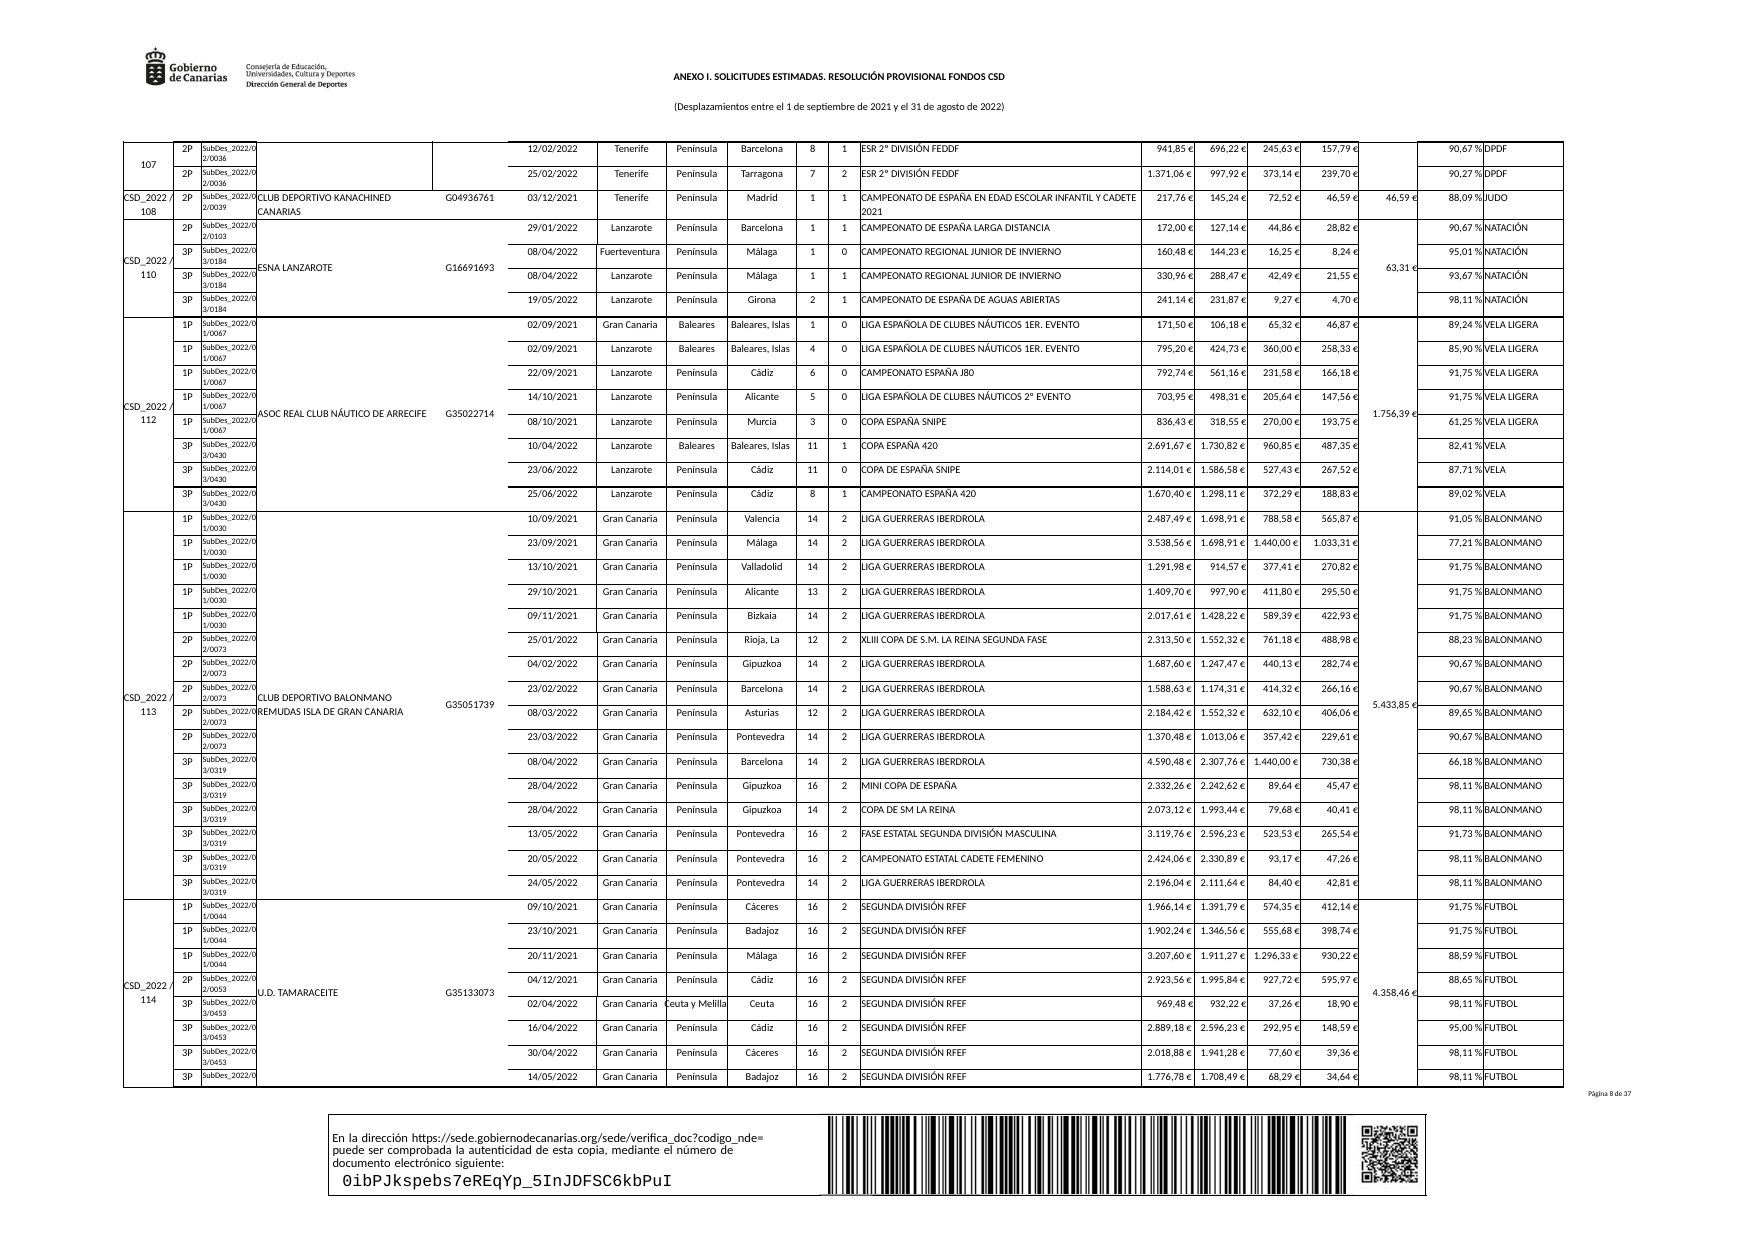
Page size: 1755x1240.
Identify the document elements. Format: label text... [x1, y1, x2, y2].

table_cell 422,93 € [1301, 609, 1358, 632]
table_cell 318,55 € [1195, 415, 1247, 438]
table_cell Gran Canaria [598, 876, 666, 899]
table_cell 1.756,39 € [1359, 318, 1417, 511]
table_cell Alicante [728, 585, 796, 608]
table_cell LIGA GUERRERAS IBERDROLA [861, 536, 1141, 559]
table_cell 25/02/2022 [508, 167, 597, 190]
table_cell Península [667, 463, 727, 486]
table_cell Barcelona [728, 682, 796, 705]
table_cell SubDes_2022/0 3/0319 [202, 754, 256, 778]
table_cell 1.552,32 € [1195, 706, 1247, 729]
table_cell BALONMANO [1484, 851, 1563, 875]
table_cell SubDes_2022/0 3/0430 [202, 439, 256, 462]
table_cell 82,41 % [1418, 439, 1483, 462]
table_cell 440,13 € [1248, 657, 1300, 681]
table_cell 2 [829, 560, 860, 583]
table_cell 1P [174, 900, 201, 923]
table_cell 98,11 % [1418, 876, 1483, 899]
table_cell 77,60 € [1248, 1046, 1300, 1069]
table_cell Alicante [728, 390, 796, 413]
table_cell 68,29 € [1248, 1070, 1300, 1086]
table_cell 188,83 € [1301, 488, 1358, 511]
table_cell Gran Canaria [597, 560, 666, 583]
table_cell Gipuzkoa [728, 779, 796, 802]
table_cell 16 [797, 973, 828, 996]
table_cell CSD_2022 /112 [124, 318, 173, 511]
table_cell 88,59 % [1418, 949, 1483, 972]
table_cell SubDes_2022/0 1/0044 [202, 924, 256, 947]
table_cell SubDes_2022/0 2/0073 [202, 706, 256, 729]
table_cell 2.487,49 € [1142, 512, 1194, 535]
table_cell 927,72 € [1248, 973, 1300, 996]
table_cell G35051739 [432, 512, 507, 899]
table_cell 39,36 € [1301, 1046, 1358, 1069]
table_cell 836,43 € [1142, 415, 1194, 438]
table_cell 2P [174, 220, 201, 244]
table_cell 65,32 € [1248, 318, 1300, 341]
table_cell Península [667, 536, 727, 559]
table_cell SubDes_2022/0 1/0030 [202, 560, 256, 583]
table_cell 1 [829, 269, 860, 292]
table_cell Lanzarote [597, 342, 666, 365]
table_cell CAMPEONATO REGIONAL JUNIOR DE INVIERNO [861, 269, 1141, 292]
table_cell 12 [797, 633, 828, 656]
table_cell Cáceres [728, 900, 796, 923]
table_cell COPA DE SM LA REINA [861, 803, 1141, 826]
table_cell 90,67 % [1418, 220, 1483, 244]
table_cell 14/10/2021 [508, 390, 596, 413]
table_cell NATACIÓN [1484, 269, 1563, 292]
table_cell 16 [797, 1046, 828, 1069]
table_cell SubDes_2022/0 3/0184 [202, 293, 256, 316]
table_cell Península [667, 779, 727, 802]
table_cell LIGA ESPAÑOLA DE CLUBES NÁUTICOS 2º EVENTO [861, 390, 1141, 413]
table_cell SubDes_2022/0 3/0319 [202, 803, 256, 826]
table_cell Península [667, 609, 727, 632]
table_cell NATACIÓN [1484, 220, 1563, 244]
table_cell LIGA GUERRERAS IBERDROLA [861, 609, 1141, 632]
table_cell Málaga [728, 949, 796, 972]
table_cell FUTBOL [1484, 1070, 1563, 1086]
table_cell 29/10/2021 [508, 585, 596, 608]
table_cell 46,87 € [1301, 318, 1358, 341]
table_cell 08/04/2022 [508, 269, 596, 292]
table_cell 523,53 € [1248, 827, 1300, 850]
table_cell 2.111,64 € [1195, 876, 1247, 899]
table_cell Península [667, 876, 727, 899]
table_cell 761,18 € [1248, 633, 1300, 656]
table_cell 21,55 € [1301, 269, 1358, 292]
table_cell ESNA LANZAROTE [257, 220, 432, 316]
table_cell CSD_2022 /108 [124, 191, 173, 219]
table_cell 1 [829, 488, 860, 511]
table_cell Gran Canaria [597, 585, 666, 608]
table_cell SubDes_2022/0 3/0453 [202, 997, 256, 1020]
table_cell 85,90 % [1418, 342, 1483, 365]
table_cell 9,27 € [1248, 293, 1300, 316]
table_cell 2.114,01 € [1142, 463, 1194, 486]
table_cell Península [667, 366, 727, 389]
table_cell SubDes_2022/0 3/0430 [202, 463, 256, 486]
table_cell 79,68 € [1248, 803, 1300, 826]
table_cell 25/06/2022 [508, 488, 596, 511]
table_cell Barcelona [728, 143, 796, 166]
table_cell 357,42 € [1248, 730, 1300, 753]
table_cell 37,26 € [1248, 997, 1300, 1020]
table_cell LIGA GUERRERAS IBERDROLA [861, 512, 1141, 535]
table_cell 231,58 € [1248, 366, 1300, 389]
table_cell Gran Canaria [598, 633, 666, 656]
table_cell Gran Canaria [598, 754, 666, 778]
table_cell FUTBOL [1484, 1046, 1563, 1069]
table_cell 13 [797, 585, 828, 608]
table_cell SubDes_2022/0 3/0319 [202, 827, 256, 850]
table_cell Gran Canaria [598, 900, 666, 923]
table_cell 4,70 € [1301, 293, 1358, 316]
table_cell Pontevedra [728, 851, 796, 875]
table_cell SubDes_2022/0 1/0067 [202, 318, 256, 341]
table_cell Madrid [728, 191, 796, 219]
table_cell 16 [797, 997, 828, 1020]
table_cell 04/12/2021 [508, 973, 597, 996]
table_cell 1P [174, 609, 201, 632]
table_cell 3P [174, 1046, 201, 1069]
table_cell 4.358,46 € [1359, 900, 1417, 1086]
table_cell 2.242,62 € [1195, 779, 1247, 802]
table_cell Península [667, 657, 727, 681]
table_cell 2 [829, 851, 860, 875]
table_cell 28/04/2022 [508, 803, 597, 826]
table_cell 22/09/2021 [508, 366, 596, 389]
table_cell FUTBOL [1484, 973, 1563, 996]
table_cell SubDes_2022/0 2/0036 [202, 167, 256, 190]
table_cell LIGA GUERRERAS IBERDROLA [861, 730, 1141, 753]
table_cell Gran Canaria [598, 949, 666, 972]
table_cell LIGA GUERRERAS IBERDROLA [861, 560, 1141, 583]
table_cell 89,02 % [1418, 488, 1483, 511]
table_cell CAMPEONATO ESPAÑA 420 [861, 488, 1141, 511]
table_cell VELA [1484, 488, 1563, 511]
table_cell 2.018,88 € [1142, 1046, 1194, 1069]
table_cell 632,10 € [1248, 706, 1300, 729]
table_cell SubDes_2022/0 1/0030 [202, 609, 256, 632]
table_cell 08/10/2021 [508, 415, 596, 438]
table_cell 84,40 € [1248, 876, 1300, 899]
table_cell Lanzarote [597, 269, 666, 292]
table_cell 107 [124, 143, 173, 190]
table_cell 98,11 % [1418, 851, 1483, 875]
table_cell 412,14 € [1301, 900, 1358, 923]
table_cell 1.995,84 € [1195, 973, 1247, 996]
table_cell Ceuta y Melilla [667, 997, 727, 1020]
table_cell 2P [174, 167, 201, 190]
table_cell Península [667, 269, 727, 292]
table_cell FUTBOL [1484, 924, 1563, 947]
table_cell Gran Canaria [597, 609, 666, 632]
table_cell 1.552,32 € [1195, 633, 1247, 656]
table_cell 997,92 € [1195, 167, 1247, 190]
table_cell Gran Canaria [598, 803, 666, 826]
table_cell Baleares [667, 439, 727, 462]
table_cell SubDes_2022/0 2/0039 [202, 191, 256, 219]
table_cell 795,20 € [1142, 342, 1194, 365]
table_cell BALONMANO [1484, 560, 1563, 583]
table_cell LIGA GUERRERAS IBERDROLA [861, 657, 1141, 681]
table_cell Gipuzkoa [728, 803, 796, 826]
table_cell Península [667, 682, 727, 705]
table_cell 2P [174, 973, 201, 996]
table_cell 04/02/2022 [508, 657, 597, 681]
table_cell 02/09/2021 [508, 318, 596, 341]
table_cell 498,31 € [1195, 390, 1247, 413]
table_cell Península [667, 585, 727, 608]
table_cell 172,00 € [1142, 220, 1194, 244]
table_cell 20/11/2021 [508, 949, 597, 972]
table_cell Gran Canaria [597, 997, 666, 1020]
table_cell Península [667, 900, 727, 923]
table_cell SubDes_2022/0 1/0030 [202, 585, 256, 608]
table_cell Gran Canaria [598, 682, 666, 705]
table_cell 377,41 € [1248, 560, 1300, 583]
table_cell Península [667, 924, 727, 947]
table_cell 2 [829, 609, 860, 632]
table_cell 589,39 € [1248, 609, 1300, 632]
table_cell LIGA GUERRERAS IBERDROLA [861, 682, 1141, 705]
table_cell 89,24 % [1418, 318, 1483, 341]
table_cell CAMPEONATO DE ESPAÑA LARGA DISTANCIA [861, 220, 1141, 244]
table_cell 2 [829, 1046, 860, 1069]
table_cell 93,67 % [1418, 269, 1483, 292]
table_cell 3P [174, 997, 201, 1020]
table_cell 90,27 % [1418, 167, 1483, 190]
table_cell 90,67 % [1418, 657, 1483, 681]
table_cell 42,49 € [1248, 269, 1300, 292]
table_cell SubDes_2022/0 1/0044 [202, 900, 256, 923]
table_cell FUTBOL [1484, 949, 1563, 972]
table_cell Barcelona [728, 220, 796, 244]
table_cell 2.196,04 € [1142, 876, 1194, 899]
table_cell 2 [829, 1021, 860, 1044]
table_cell 282,74 € [1301, 657, 1358, 681]
table_cell 16/04/2022 [508, 1021, 596, 1044]
table_cell 2.889,18 € [1142, 1021, 1194, 1044]
table_cell Península [667, 167, 727, 190]
table_cell SubDes_2022/0 3/0453 [202, 1021, 256, 1044]
table_cell FUTBOL [1484, 1021, 1563, 1044]
table_cell Girona [728, 293, 796, 316]
table_cell 1.730,82 € [1195, 439, 1247, 462]
table_cell 7 [797, 167, 828, 190]
table_cell 1.911,27 € [1195, 949, 1247, 972]
table_cell 555,68 € [1248, 924, 1300, 947]
table_cell Baleares [667, 342, 727, 365]
table_cell 3P [174, 876, 201, 899]
table_cell Gran Canaria [598, 924, 666, 947]
table_cell SEGUNDA DIVISIÓN RFEF [861, 924, 1141, 947]
table_cell Fuerteventura [597, 245, 666, 268]
table_cell 90,67 % [1418, 143, 1483, 166]
table_cell LIGA GUERRERAS IBERDROLA [861, 706, 1141, 729]
table_cell SubDes_2022/0 1/0067 [202, 342, 256, 365]
table_cell 77,21 % [1418, 536, 1483, 559]
table_cell BALONMANO [1484, 827, 1563, 850]
table_cell 2.596,23 € [1195, 827, 1247, 850]
table_cell 1.409,70 € [1142, 585, 1194, 608]
table_cell BALONMANO [1484, 609, 1563, 632]
table_cell 2 [829, 997, 860, 1020]
table_cell CSD_2022 /110 [124, 220, 173, 316]
table_cell Península [667, 633, 727, 656]
table_cell Lanzarote [597, 293, 666, 316]
table_cell 788,58 € [1248, 512, 1300, 535]
table_cell SubDes_2022/0 1/0030 [202, 536, 256, 559]
table_cell 1P [174, 949, 201, 972]
table_cell Pontevedra [728, 827, 796, 850]
table_cell BALONMANO [1484, 730, 1563, 753]
table_cell 91,73 % [1418, 827, 1483, 850]
table_cell 2 [829, 754, 860, 778]
table_cell 98,11 % [1418, 1046, 1483, 1069]
table_cell DPDF [1484, 143, 1563, 166]
table_cell 1.296,33 € [1248, 949, 1300, 972]
table_cell 0 [829, 415, 860, 438]
table_cell 30/04/2022 [508, 1046, 596, 1069]
table_cell 292,95 € [1248, 1021, 1300, 1044]
table_cell SEGUNDA DIVISIÓN RFEF [861, 1070, 1141, 1086]
table_cell 997,90 € [1195, 585, 1247, 608]
table_cell 166,18 € [1301, 366, 1358, 389]
table_cell 1.291,98 € [1142, 560, 1194, 583]
table_cell 145,24 € [1195, 191, 1247, 219]
table_cell 1.966,14 € [1142, 900, 1194, 923]
table_cell 1.440,00 € [1248, 754, 1300, 778]
table_cell 02/09/2021 [508, 342, 596, 365]
table_cell 12/02/2022 [508, 143, 597, 166]
table_cell 1P [174, 318, 201, 341]
table_cell 2P [174, 682, 201, 705]
table_cell 1.687,60 € [1142, 657, 1194, 681]
table_cell 914,57 € [1195, 560, 1247, 583]
table_cell 14 [797, 512, 828, 535]
table_cell 2.307,76 € [1195, 754, 1247, 778]
table_cell G04936761 [432, 191, 507, 219]
table_cell 267,52 € [1301, 463, 1358, 486]
table_cell 0 [829, 245, 860, 268]
table_cell 14 [797, 754, 828, 778]
table_cell [433, 143, 507, 190]
table_cell 98,11 % [1418, 1070, 1483, 1086]
table_cell COPA DE ESPAÑA SNIPE [861, 463, 1141, 486]
table_cell Gran Canaria [597, 536, 666, 559]
table_cell Bizkaia [728, 609, 796, 632]
table_cell 1.588,63 € [1142, 682, 1194, 705]
table_cell Península [667, 973, 727, 996]
table_cell SubDes_2022/0 3/0319 [202, 876, 256, 899]
table_cell Baleares, Islas [728, 318, 796, 341]
table_cell 29/01/2022 [508, 220, 597, 244]
table_cell 28/04/2022 [508, 779, 597, 802]
table_cell 0 [829, 463, 860, 486]
table_cell 2 [829, 512, 860, 535]
table_cell 3P [174, 851, 201, 875]
table_cell 08/04/2022 [508, 754, 597, 778]
table_cell 1.993,44 € [1195, 803, 1247, 826]
table_cell 2.330,89 € [1195, 851, 1247, 875]
table_cell 61,25 % [1418, 415, 1483, 438]
table_cell 14 [797, 609, 828, 632]
table_cell FUTBOL [1484, 900, 1563, 923]
table_cell Gran Canaria [597, 1070, 666, 1086]
table_cell Baleares, Islas [728, 439, 796, 462]
table_cell 23/10/2021 [508, 924, 597, 947]
table_cell VELA LIGERA [1484, 366, 1563, 389]
table_cell 2 [829, 876, 860, 899]
table_cell SubDes_2022/0 [202, 1070, 256, 1086]
table_cell 18,90 € [1301, 997, 1358, 1020]
table_cell 2.313,50 € [1142, 633, 1194, 656]
table_cell 288,47 € [1195, 269, 1247, 292]
table_cell Lanzarote [597, 366, 666, 389]
table_cell 1P [174, 415, 201, 438]
table_cell 1 [797, 220, 828, 244]
table_cell JUDO [1484, 191, 1563, 219]
table_cell Península [667, 415, 727, 438]
table_cell 95,00 % [1418, 1021, 1483, 1044]
table_cell SEGUNDA DIVISIÓN RFEF [861, 900, 1141, 923]
table_cell G35022714 [432, 318, 507, 511]
table_cell 1.586,58 € [1195, 463, 1247, 486]
table_cell 2 [829, 167, 860, 190]
table_cell 2P [174, 706, 201, 729]
table_cell 239,70 € [1301, 167, 1358, 190]
table_cell 1P [174, 342, 201, 365]
table_cell Cáceres [728, 1046, 796, 1069]
table_cell Cádiz [728, 463, 796, 486]
table_cell 2 [829, 585, 860, 608]
table_cell 1.941,28 € [1195, 1046, 1247, 1069]
table_cell [257, 143, 432, 190]
table_cell 23/03/2022 [508, 730, 597, 753]
table_cell VELA LIGERA [1484, 390, 1563, 413]
table_cell 16 [797, 779, 828, 802]
table_cell 360,00 € [1248, 342, 1300, 365]
table_cell 160,48 € [1142, 245, 1194, 268]
table_cell Badajoz [728, 924, 796, 947]
table_cell SubDes_2022/0 2/0073 [202, 682, 256, 705]
table_cell 91,75 % [1418, 900, 1483, 923]
table_cell 46,59 € [1359, 191, 1417, 219]
table_cell SubDes_2022/0 3/0184 [202, 245, 256, 268]
table_cell 2.691,67 € [1142, 439, 1194, 462]
table_cell Lanzarote [597, 390, 666, 413]
table_cell 09/10/2021 [508, 900, 597, 923]
table_cell 6 [797, 366, 828, 389]
table_cell 42,81 € [1301, 876, 1358, 899]
table_cell 16 [797, 1021, 828, 1044]
table_cell SubDes_2022/0 1/0067 [202, 415, 256, 438]
table_cell 424,73 € [1195, 342, 1247, 365]
table_cell 930,22 € [1301, 949, 1358, 972]
table_cell SubDes_2022/0 2/0073 [202, 633, 256, 656]
table_cell 229,61 € [1301, 730, 1358, 753]
table_cell 245,63 € [1248, 143, 1300, 166]
table_cell 1P [174, 390, 201, 413]
table_cell 2P [174, 730, 201, 753]
table_cell Asturias [728, 706, 796, 729]
table_cell LIGA GUERRERAS IBERDROLA [861, 754, 1141, 778]
table_cell 98,11 % [1418, 803, 1483, 826]
table_cell 1.247,47 € [1195, 657, 1247, 681]
table_cell Gran Canaria [598, 851, 666, 875]
table_cell 1.902,24 € [1142, 924, 1194, 947]
table_cell 1 [797, 318, 828, 341]
table_cell 03/12/2021 [508, 191, 597, 219]
table_cell 89,64 € [1248, 779, 1300, 802]
table_cell Gran Canaria [597, 1021, 666, 1044]
table_cell 16 [797, 827, 828, 850]
table_cell 241,14 € [1142, 293, 1194, 316]
table_cell SEGUNDA DIVISIÓN RFEF [861, 1021, 1141, 1044]
table_cell G16691693 [432, 220, 507, 316]
table_cell Península [667, 1070, 727, 1086]
table_cell LIGA ESPAÑOLA DE CLUBES NÁUTICOS 1ER. EVENTO [861, 318, 1141, 341]
table_cell 90,67 % [1418, 730, 1483, 753]
table_cell Málaga [728, 269, 796, 292]
table_cell Cádiz [728, 1021, 796, 1044]
table_cell 98,11 % [1418, 997, 1483, 1020]
table_cell 44,86 € [1248, 220, 1300, 244]
table_cell 1P [174, 536, 201, 559]
table_cell 3P [174, 488, 201, 511]
table_cell Península [667, 730, 727, 753]
table_cell 2 [829, 706, 860, 729]
table_cell 231,87 € [1195, 293, 1247, 316]
table_cell SEGUNDA DIVISIÓN RFEF [861, 949, 1141, 972]
table_cell 3P [174, 779, 201, 802]
table_cell 148,59 € [1301, 1021, 1358, 1044]
table_cell 98,11 % [1418, 293, 1483, 316]
table_cell 1.440,00 € [1248, 536, 1300, 559]
table_cell 72,52 € [1248, 191, 1300, 219]
table_cell 11 [797, 439, 828, 462]
table_cell 1.708,49 € [1195, 1070, 1247, 1086]
table_cell VELA LIGERA [1484, 342, 1563, 365]
table_cell Península [667, 1046, 727, 1069]
table_cell 34,64 € [1301, 1070, 1358, 1086]
table_cell Rioja, La [728, 633, 796, 656]
table_cell Gran Canaria [598, 779, 666, 802]
table_cell 3P [174, 463, 201, 486]
table_cell 91,75 % [1418, 390, 1483, 413]
table_cell CAMPEONATO ESPAÑA J80 [861, 366, 1141, 389]
table_cell 16 [797, 949, 828, 972]
table_cell 12 [797, 706, 828, 729]
table_cell 3P [174, 803, 201, 826]
table_cell Península [667, 1021, 727, 1044]
table_cell 3P [174, 1070, 201, 1086]
table_cell G35133073 [432, 900, 507, 1086]
table_cell 3 [797, 415, 828, 438]
table_cell VELA [1484, 463, 1563, 486]
table_cell 40,41 € [1301, 803, 1358, 826]
table_cell Gran Canaria [598, 730, 666, 753]
table_cell Gran Canaria [597, 1046, 666, 1069]
table_cell 91,75 % [1418, 609, 1483, 632]
table_cell 2 [829, 1070, 860, 1086]
table_cell BALONMANO [1484, 585, 1563, 608]
table_cell 14/05/2022 [508, 1070, 596, 1086]
table_cell 565,87 € [1301, 512, 1358, 535]
table_cell CSD_2022 /114 [124, 900, 173, 1086]
table_cell LIGA GUERRERAS IBERDROLA [861, 876, 1141, 899]
table_cell Lanzarote [598, 220, 666, 244]
table_cell 4 [797, 342, 828, 365]
table_cell ASOC REAL CLUB NÁUTICO DE ARRECIFE [257, 318, 432, 511]
table_cell 09/11/2021 [508, 609, 596, 632]
table_cell 106,18 € [1195, 318, 1247, 341]
table_cell Tarragona [728, 167, 796, 190]
table_cell 0 [829, 342, 860, 365]
table_cell 1.776,78 € [1142, 1070, 1194, 1086]
table_cell 3.207,60 € [1142, 949, 1194, 972]
table_cell 2P [174, 633, 201, 656]
table_cell Baleares [667, 318, 727, 341]
table_cell 0 [829, 318, 860, 341]
table_cell 595,97 € [1301, 973, 1358, 996]
table_cell 414,32 € [1248, 682, 1300, 705]
table_cell 2P [174, 191, 201, 219]
table_cell [1359, 143, 1417, 190]
table_cell 1.670,40 € [1142, 488, 1194, 511]
table_cell 1.371,06 € [1142, 167, 1194, 190]
table_cell 91,05 % [1418, 512, 1483, 535]
table_cell Gran Canaria [597, 318, 666, 341]
table_cell 696,22 € [1195, 143, 1247, 166]
table_cell 91,75 % [1418, 366, 1483, 389]
table_cell 1 [797, 269, 828, 292]
table_cell U.D. TAMARACEITE [257, 900, 432, 1086]
table_cell Ceuta [728, 997, 796, 1020]
table_cell 1.298,11 € [1195, 488, 1247, 511]
table_cell Península [667, 851, 727, 875]
table_cell DPDF [1484, 167, 1563, 190]
table_cell 1.698,91 € [1195, 536, 1247, 559]
table_cell Pontevedra [728, 730, 796, 753]
table_cell 16 [797, 851, 828, 875]
table_cell BALONMANO [1484, 754, 1563, 778]
table_cell SubDes_2022/0 1/0030 [202, 512, 256, 535]
table_cell 91,75 % [1418, 560, 1483, 583]
table_cell 0 [829, 366, 860, 389]
table_cell 87,71 % [1418, 463, 1483, 486]
table_cell 193,75 € [1301, 415, 1358, 438]
table_cell 88,23 % [1418, 633, 1483, 656]
table_cell 1P [174, 585, 201, 608]
table_cell 157,79 € [1301, 143, 1358, 166]
table_cell 89,65 % [1418, 706, 1483, 729]
table_cell 792,74 € [1142, 366, 1194, 389]
table_cell 372,29 € [1248, 488, 1300, 511]
table_cell 3P [174, 827, 201, 850]
table_cell 527,43 € [1248, 463, 1300, 486]
table_cell 2 [829, 803, 860, 826]
table_cell 1 [829, 143, 860, 166]
table_cell BALONMANO [1484, 512, 1563, 535]
table_cell Gran Canaria [597, 512, 666, 535]
table_cell 45,47 € [1301, 779, 1358, 802]
table_cell BALONMANO [1484, 682, 1563, 705]
table_cell SubDes_2022/0 3/0319 [202, 851, 256, 875]
table_cell 90,67 % [1418, 682, 1483, 705]
table_cell 14 [797, 682, 828, 705]
table_cell 16 [797, 900, 828, 923]
table_cell 270,82 € [1301, 560, 1358, 583]
table_cell BALONMANO [1484, 536, 1563, 559]
table_cell Península [667, 245, 727, 268]
table_cell 2.424,06 € [1142, 851, 1194, 875]
table_cell 16 [797, 924, 828, 947]
table_cell 2 [797, 293, 828, 316]
table_cell 02/04/2022 [508, 997, 596, 1020]
table_cell 266,16 € [1301, 682, 1358, 705]
table_cell MINI COPA DE ESPAÑA [861, 779, 1141, 802]
table_cell Península [667, 488, 727, 511]
table_cell FUTBOL [1484, 997, 1563, 1020]
table_cell LIGA GUERRERAS IBERDROLA [861, 585, 1141, 608]
table_cell SubDes_2022/0 3/0319 [202, 779, 256, 802]
table_cell 2 [829, 682, 860, 705]
table_cell Lanzarote [597, 415, 666, 438]
table_cell Península [667, 754, 727, 778]
table_cell SEGUNDA DIVISIÓN RFEF [861, 1046, 1141, 1069]
table_cell 2 [829, 924, 860, 947]
table_cell Gran Canaria [598, 973, 666, 996]
table_cell 4.590,48 € [1142, 754, 1194, 778]
table_cell 2 [829, 536, 860, 559]
table_cell Valencia [728, 512, 796, 535]
table_cell NATACIÓN [1484, 245, 1563, 268]
table_cell 932,22 € [1195, 997, 1247, 1020]
table_cell 1.346,56 € [1195, 924, 1247, 947]
table_cell 3P [174, 269, 201, 292]
table_cell Gran Canaria [598, 706, 666, 729]
table_cell 2.073,12 € [1142, 803, 1194, 826]
table_cell 2 [829, 730, 860, 753]
table_cell 487,35 € [1301, 439, 1358, 462]
table_cell 14 [797, 536, 828, 559]
table_cell CLUB DEPORTIVO KANACHINED CANARIAS [257, 191, 432, 219]
table_cell 88,09 % [1418, 191, 1483, 219]
table_cell Tenerife [598, 191, 666, 219]
table_cell 93,17 € [1248, 851, 1300, 875]
table_cell 23/02/2022 [508, 682, 597, 705]
table_cell Cádiz [728, 366, 796, 389]
table_cell 3.538,56 € [1142, 536, 1194, 559]
table_cell SubDes_2022/0 2/0103 [202, 220, 256, 244]
table_cell CSD_2022 /113 [124, 512, 173, 899]
table_cell VELA LIGERA [1484, 415, 1563, 438]
table_cell 14 [797, 560, 828, 583]
table_cell 1 [829, 191, 860, 219]
table_cell 2 [829, 633, 860, 656]
table_cell Lanzarote [597, 463, 666, 486]
table_cell CAMPEONATO DE ESPAÑA EN EDAD ESCOLAR INFANTIL Y CADETE 2021 [861, 191, 1141, 219]
table_cell 703,95 € [1142, 390, 1194, 413]
table_cell Gran Canaria [598, 657, 666, 681]
table_cell 1P [174, 512, 201, 535]
table_cell 1 [829, 439, 860, 462]
table_cell Península [667, 803, 727, 826]
table_cell BALONMANO [1484, 779, 1563, 802]
table_cell Lanzarote [597, 439, 666, 462]
table_cell 171,50 € [1142, 318, 1194, 341]
table_cell 19/05/2022 [508, 293, 596, 316]
table_cell 20/05/2022 [508, 851, 597, 875]
table_cell 574,35 € [1248, 900, 1300, 923]
table_cell 127,14 € [1195, 220, 1247, 244]
table_cell 8,24 € [1301, 245, 1358, 268]
table_cell 2.184,42 € [1142, 706, 1194, 729]
table_cell 1 [797, 245, 828, 268]
table_cell Málaga [728, 245, 796, 268]
table_cell 1 [829, 293, 860, 316]
table_cell 561,16 € [1195, 366, 1247, 389]
table_cell 1P [174, 560, 201, 583]
table_cell 08/03/2022 [508, 706, 597, 729]
table_cell 1.698,91 € [1195, 512, 1247, 535]
table_cell 1 [797, 191, 828, 219]
table_cell Península [667, 143, 727, 166]
table_cell 295,50 € [1301, 585, 1358, 608]
table_cell Tenerife [598, 143, 666, 166]
table_cell Cádiz [728, 488, 796, 511]
table_cell 2P [174, 657, 201, 681]
table_cell 14 [797, 730, 828, 753]
table_cell SubDes_2022/0 3/0184 [202, 269, 256, 292]
table_cell 265,54 € [1301, 827, 1358, 850]
table_cell BALONMANO [1484, 706, 1563, 729]
table_cell 5 [797, 390, 828, 413]
table_cell 10/09/2021 [508, 512, 596, 535]
table_cell 1.370,48 € [1142, 730, 1194, 753]
table_cell 10/04/2022 [508, 439, 596, 462]
table_cell 3P [174, 1021, 201, 1044]
table_cell Península [667, 220, 727, 244]
table_cell 373,14 € [1248, 167, 1300, 190]
table_cell CAMPEONATO REGIONAL JUNIOR DE INVIERNO [861, 245, 1141, 268]
table_cell 16 [797, 1070, 828, 1086]
table_cell SubDes_2022/0 2/0053 [202, 973, 256, 996]
table_cell 398,74 € [1301, 924, 1358, 947]
table_cell 13/10/2021 [508, 560, 596, 583]
table_cell 2 [829, 779, 860, 802]
table_cell Tenerife [598, 167, 666, 190]
table_cell Málaga [728, 536, 796, 559]
table_cell SEGUNDA DIVISIÓN RFEF [861, 973, 1141, 996]
table_cell Península [667, 949, 727, 972]
table_cell NATACIÓN [1484, 293, 1563, 316]
table_cell 730,38 € [1301, 754, 1358, 778]
table_cell SEGUNDA DIVISIÓN RFEF [861, 997, 1141, 1020]
table_cell 2P [174, 143, 201, 166]
table_cell 1.174,31 € [1195, 682, 1247, 705]
table_cell Cádiz [728, 973, 796, 996]
table_cell SubDes_2022/0 2/0036 [202, 143, 256, 166]
table_cell 0 [829, 390, 860, 413]
table_cell SubDes_2022/0 1/0067 [202, 390, 256, 413]
table_cell 1.033,31 € [1301, 536, 1358, 559]
table_cell 411,80 € [1248, 585, 1300, 608]
table_cell BALONMANO [1484, 876, 1563, 899]
table_cell ESR 2º DIVISIÓN FEDDF [861, 143, 1141, 166]
table_cell 960,85 € [1248, 439, 1300, 462]
table_cell 2.596,23 € [1195, 1021, 1247, 1044]
table_cell Barcelona [728, 754, 796, 778]
table_cell Badajoz [728, 1070, 796, 1086]
table_cell CLUB DEPORTIVO BALONMANO REMUDAS ISLA DE GRAN CANARIA [257, 512, 432, 899]
table_cell 2 [829, 657, 860, 681]
table_cell XLIII COPA DE S.M. LA REINA SEGUNDA FASE [861, 633, 1141, 656]
table_cell 1P [174, 366, 201, 389]
table_cell 406,06 € [1301, 706, 1358, 729]
table_cell Lanzarote [597, 488, 666, 511]
table_cell 2 [829, 949, 860, 972]
table_cell 969,48 € [1142, 997, 1194, 1020]
table_cell 3P [174, 293, 201, 316]
table_cell SubDes_2022/0 2/0073 [202, 657, 256, 681]
table_cell SubDes_2022/0 1/0067 [202, 366, 256, 389]
table_cell Valladolid [728, 560, 796, 583]
table_cell Gipuzkoa [728, 657, 796, 681]
table_cell Gran Canaria [598, 827, 666, 850]
table_cell 1.013,06 € [1195, 730, 1247, 753]
table_cell 258,33 € [1301, 342, 1358, 365]
table_cell SubDes_2022/0 1/0044 [202, 949, 256, 972]
table_cell 13/05/2022 [508, 827, 597, 850]
table_cell BALONMANO [1484, 657, 1563, 681]
table_cell FASE ESTATAL SEGUNDA DIVISIÓN MASCULINA [861, 827, 1141, 850]
table_cell 3P [174, 754, 201, 778]
table_cell 23/09/2021 [508, 536, 596, 559]
table_cell Baleares, Islas [728, 342, 796, 365]
table_cell SubDes_2022/0 2/0073 [202, 730, 256, 753]
table_cell VELA [1484, 439, 1563, 462]
table_cell 14 [797, 657, 828, 681]
table_cell 91,75 % [1418, 585, 1483, 608]
table_cell COPA ESPAÑA 420 [861, 439, 1141, 462]
table_cell 46,59 € [1301, 191, 1358, 219]
table_cell 24/05/2022 [508, 876, 597, 899]
table_cell BALONMANO [1484, 803, 1563, 826]
table_cell Península [667, 706, 727, 729]
table_cell BALONMANO [1484, 633, 1563, 656]
table_cell 25/01/2022 [508, 633, 597, 656]
table_cell 8 [797, 143, 828, 166]
table_cell Península [667, 390, 727, 413]
table_cell 270,00 € [1248, 415, 1300, 438]
table_cell Península [667, 827, 727, 850]
table_cell 3P [174, 245, 201, 268]
table_cell CAMPEONATO DE ESPAÑA DE AGUAS ABIERTAS [861, 293, 1141, 316]
table_cell Península [667, 512, 727, 535]
table_cell Península [667, 560, 727, 583]
table_cell 3.119,76 € [1142, 827, 1194, 850]
table_cell 217,76 € [1142, 191, 1194, 219]
table_cell 95,01 % [1418, 245, 1483, 268]
table_cell 2.923,56 € [1142, 973, 1194, 996]
table_cell 330,96 € [1142, 269, 1194, 292]
table_cell COPA ESPAÑA SNIPE [861, 415, 1141, 438]
table_cell 488,98 € [1301, 633, 1358, 656]
table_cell 5.433,85 € [1359, 512, 1417, 899]
table_cell 1 [829, 220, 860, 244]
table_cell 63,31 € [1359, 220, 1417, 316]
table_cell 2 [829, 973, 860, 996]
table_cell Península [667, 191, 727, 219]
table_cell Península [667, 293, 727, 316]
table_cell ESR 2º DIVISIÓN FEDDF [861, 167, 1141, 190]
table_cell 14 [797, 876, 828, 899]
table_cell 88,65 % [1418, 973, 1483, 996]
table_cell 16,25 € [1248, 245, 1300, 268]
table_cell 144,23 € [1195, 245, 1247, 268]
table_cell 1.428,22 € [1195, 609, 1247, 632]
table_cell LIGA ESPAÑOLA DE CLUBES NÁUTICOS 1ER. EVENTO [861, 342, 1141, 365]
table_cell 2.017,61 € [1142, 609, 1194, 632]
table_cell 2.332,26 € [1142, 779, 1194, 802]
table_cell CAMPEONATO ESTATAL CADETE FEMENINO [861, 851, 1141, 875]
table_cell Murcia [728, 415, 796, 438]
table_cell 1.391,79 € [1195, 900, 1247, 923]
table_cell 2 [829, 827, 860, 850]
table_cell 28,82 € [1301, 220, 1358, 244]
table_cell 2 [829, 900, 860, 923]
table_cell 47,26 € [1301, 851, 1358, 875]
table_cell VELA LIGERA [1484, 318, 1563, 341]
table_cell SubDes_2022/0 3/0453 [202, 1046, 256, 1069]
table_cell 91,75 % [1418, 924, 1483, 947]
table_cell 11 [797, 463, 828, 486]
table_cell 98,11 % [1418, 779, 1483, 802]
table_cell 941,85 € [1142, 143, 1194, 166]
table_cell 8 [797, 488, 828, 511]
table_cell 14 [797, 803, 828, 826]
table_cell SubDes_2022/0 3/0430 [202, 488, 256, 511]
table_cell 23/06/2022 [508, 463, 596, 486]
table_cell 3P [174, 439, 201, 462]
table_cell 08/04/2022 [508, 245, 596, 268]
table_cell 1P [174, 924, 201, 947]
table_cell 66,18 % [1418, 754, 1483, 778]
table_cell Pontevedra [728, 876, 796, 899]
table_cell 147,56 € [1301, 390, 1358, 413]
table_cell 205,64 € [1248, 390, 1300, 413]
